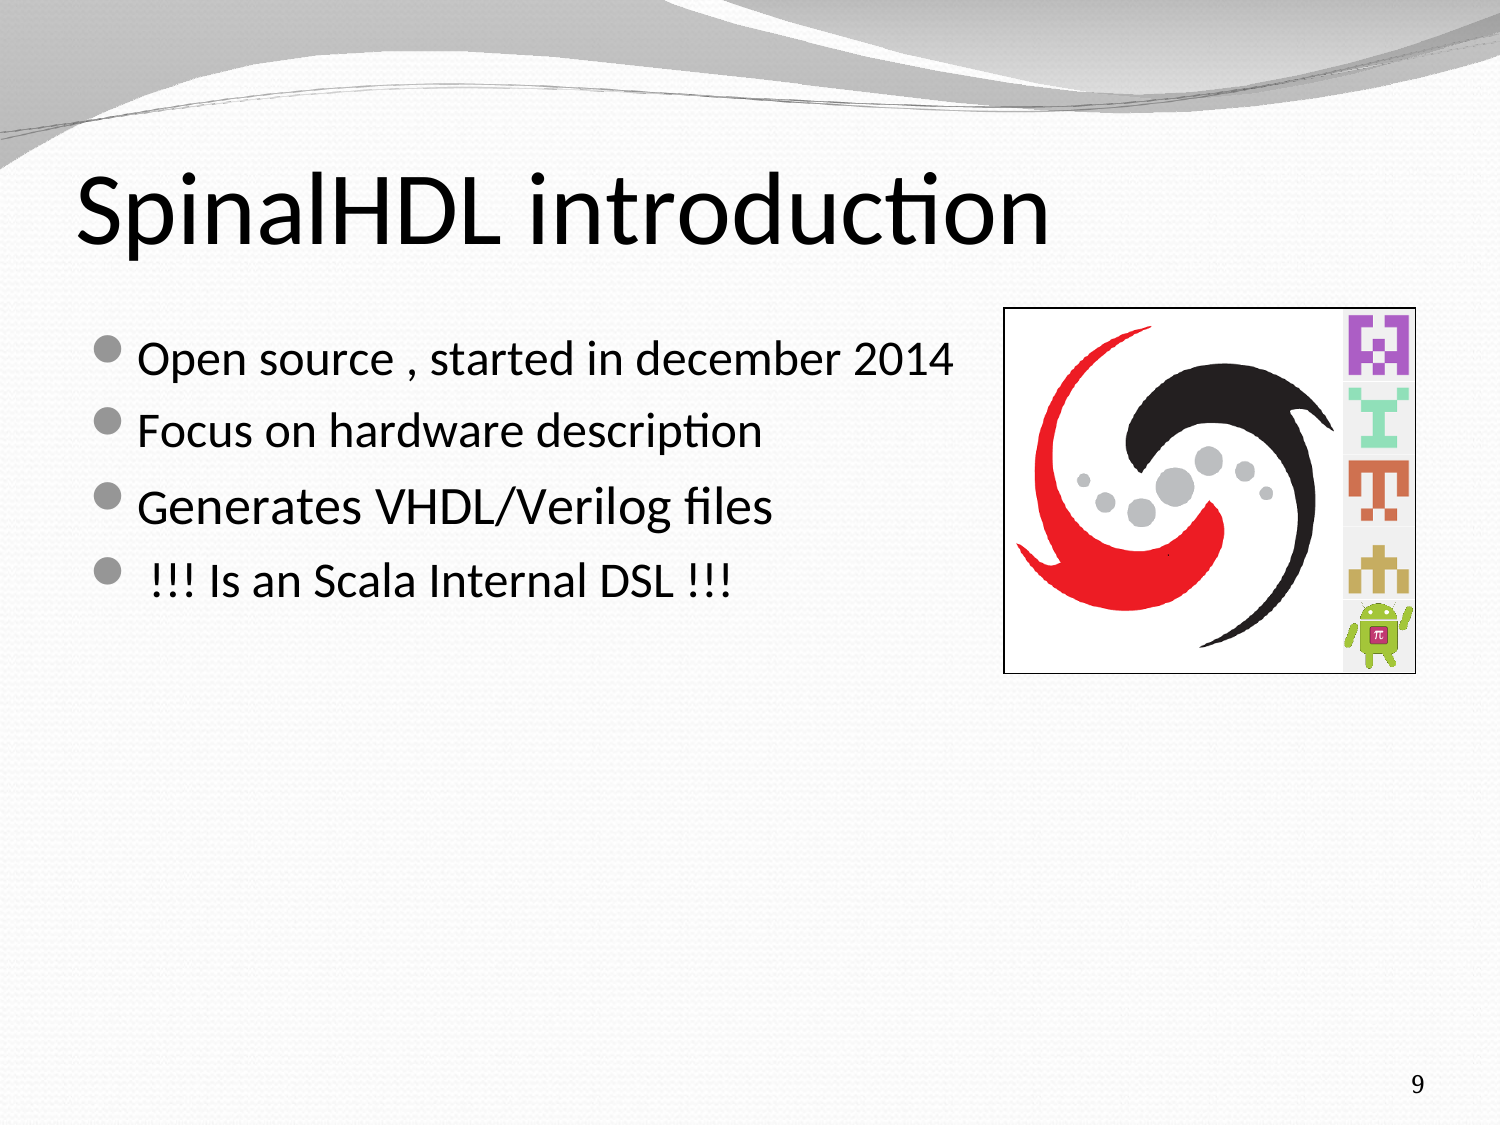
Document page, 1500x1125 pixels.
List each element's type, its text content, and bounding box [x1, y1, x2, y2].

title SpinalHDL introduction [75, 78, 1426, 266]
picture [0, 0, 1500, 1125]
text_box [1299, 1042, 1426, 1103]
list Open source , started in december 2014 Focus on hardware description Generates VHDL/Verilog files !!! Is an Scala Internal DSL !!! [75, 317, 1426, 1038]
